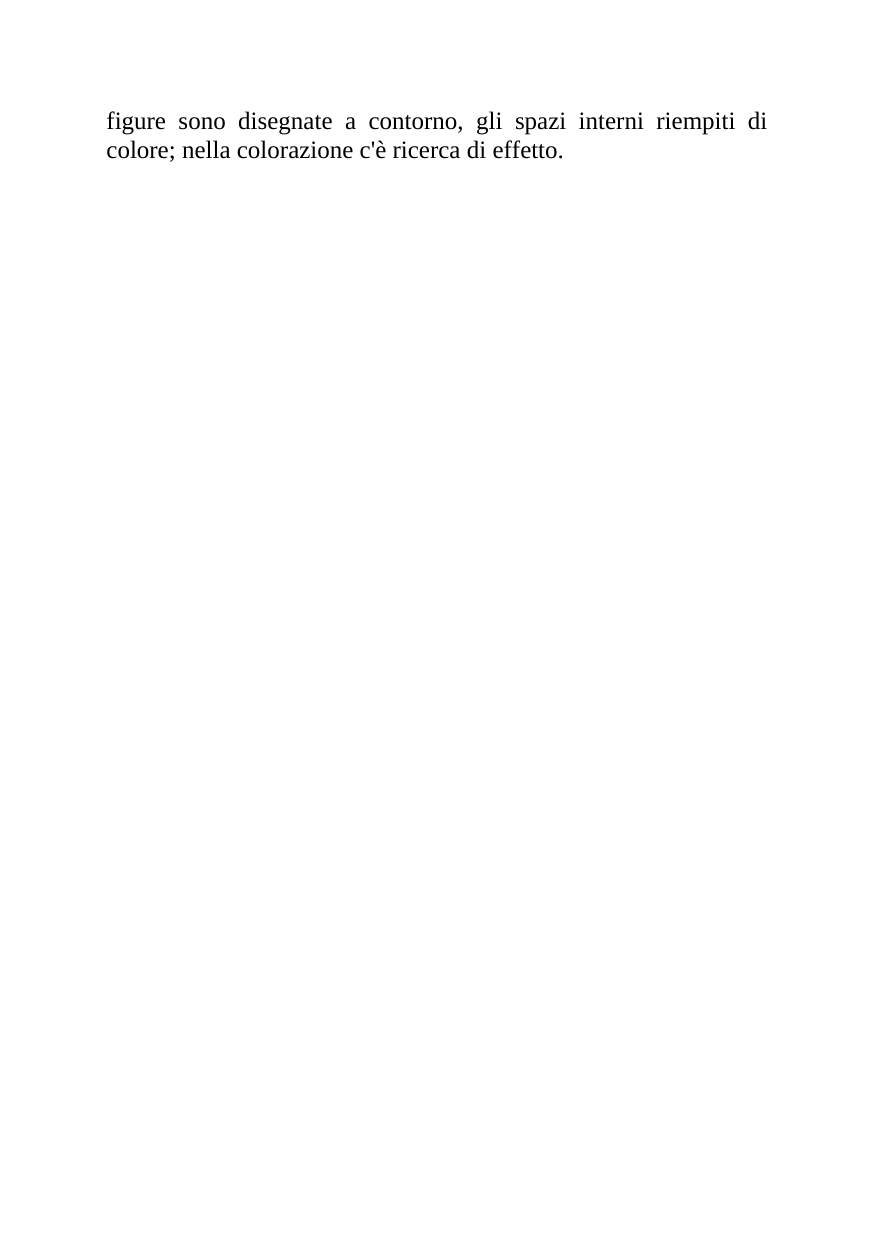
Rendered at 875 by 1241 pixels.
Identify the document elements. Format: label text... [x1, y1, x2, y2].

text figure sono disegnate a contorno, gli spazi interni riempiti di colore; nella colorazione c'è ricerca di effetto. [106, 106, 768, 164]
